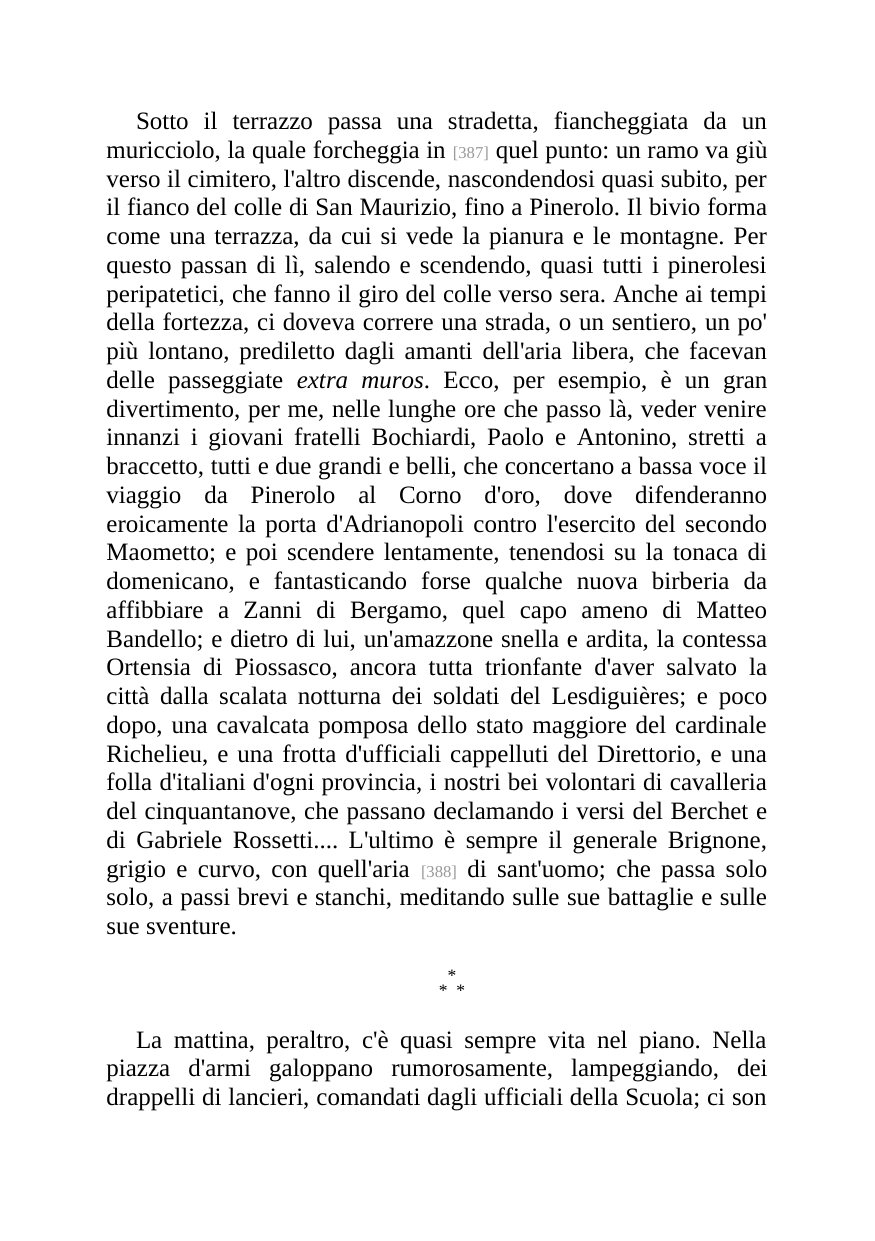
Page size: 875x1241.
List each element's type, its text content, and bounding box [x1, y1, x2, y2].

text Sotto il terrazzo passa una stradetta, fiancheggiata da un muricciolo, la quale forcheggia in [387] quel punto: un ramo va giù verso il cimitero, l'altro discende, nascondendosi quasi subito, per il fianco del colle di San Maurizio, fino a Pinerolo. Il bivio forma come una terrazza, da cui si vede la pianura e le montagne. Per questo passan di lì, salendo e scendendo, quasi tutti i pinerolesi peripatetici, che fanno il giro del colle verso sera. Anche ai tempi della fortezza, ci doveva correre una strada, o un sentiero, un po' più lontano, prediletto dagli amanti dell'aria libera, che facevan delle passeggiate extra muros. Ecco, per esempio, è un gran divertimento, per me, nelle lunghe ore che passo là, veder venire innanzi i giovani fratelli Bochiardi, Paolo e Antonino, stretti a braccetto, tutti e due grandi e belli, che concertano a bassa voce il viaggio da Pinerolo al Corno d'oro, dove difenderanno eroicamente la porta d'Adrianopoli contro l'esercito del secondo Maometto; e poi scendere lentamente, tenendosi su la tonaca di domenicano, e fantasticando forse qualche nuova birberia da affibbiare a Zanni di Bergamo, quel capo ameno di Matteo Bandello; e dietro di lui, un'amazzone snella e ardita, la contessa Ortensia di Piossasco, ancora tutta trionfante d'aver salvato la città dalla scalata notturna dei soldati del Lesdiguières; e poco dopo, una cavalcata pomposa dello stato maggiore del cardinale Richelieu, e una frotta d'ufficiali cappelluti del Direttorio, e una folla d'italiani d'ogni provincia, i nostri bei volontari di cavalleria del cinquantanove, che passano declamando i versi del Berchet e di Gabriele Rossetti.... L'ultimo è sempre il generale Brignone, grigio e curvo, con quell'aria [388] di sant'uomo; che passa solo solo, a passi brevi e stanchi, meditando sulle sue battaglie e sulle sue sventure. [106, 106, 768, 940]
text *** [106, 965, 768, 1000]
text La mattina, peraltro, c'è quasi sempre vita nel piano. Nella piazza d'armi galoppano rumorosamente, lampeggiando, dei drappelli di lancieri, comandati dagli ufficiali della Scuola; ci son [106, 1025, 768, 1111]
